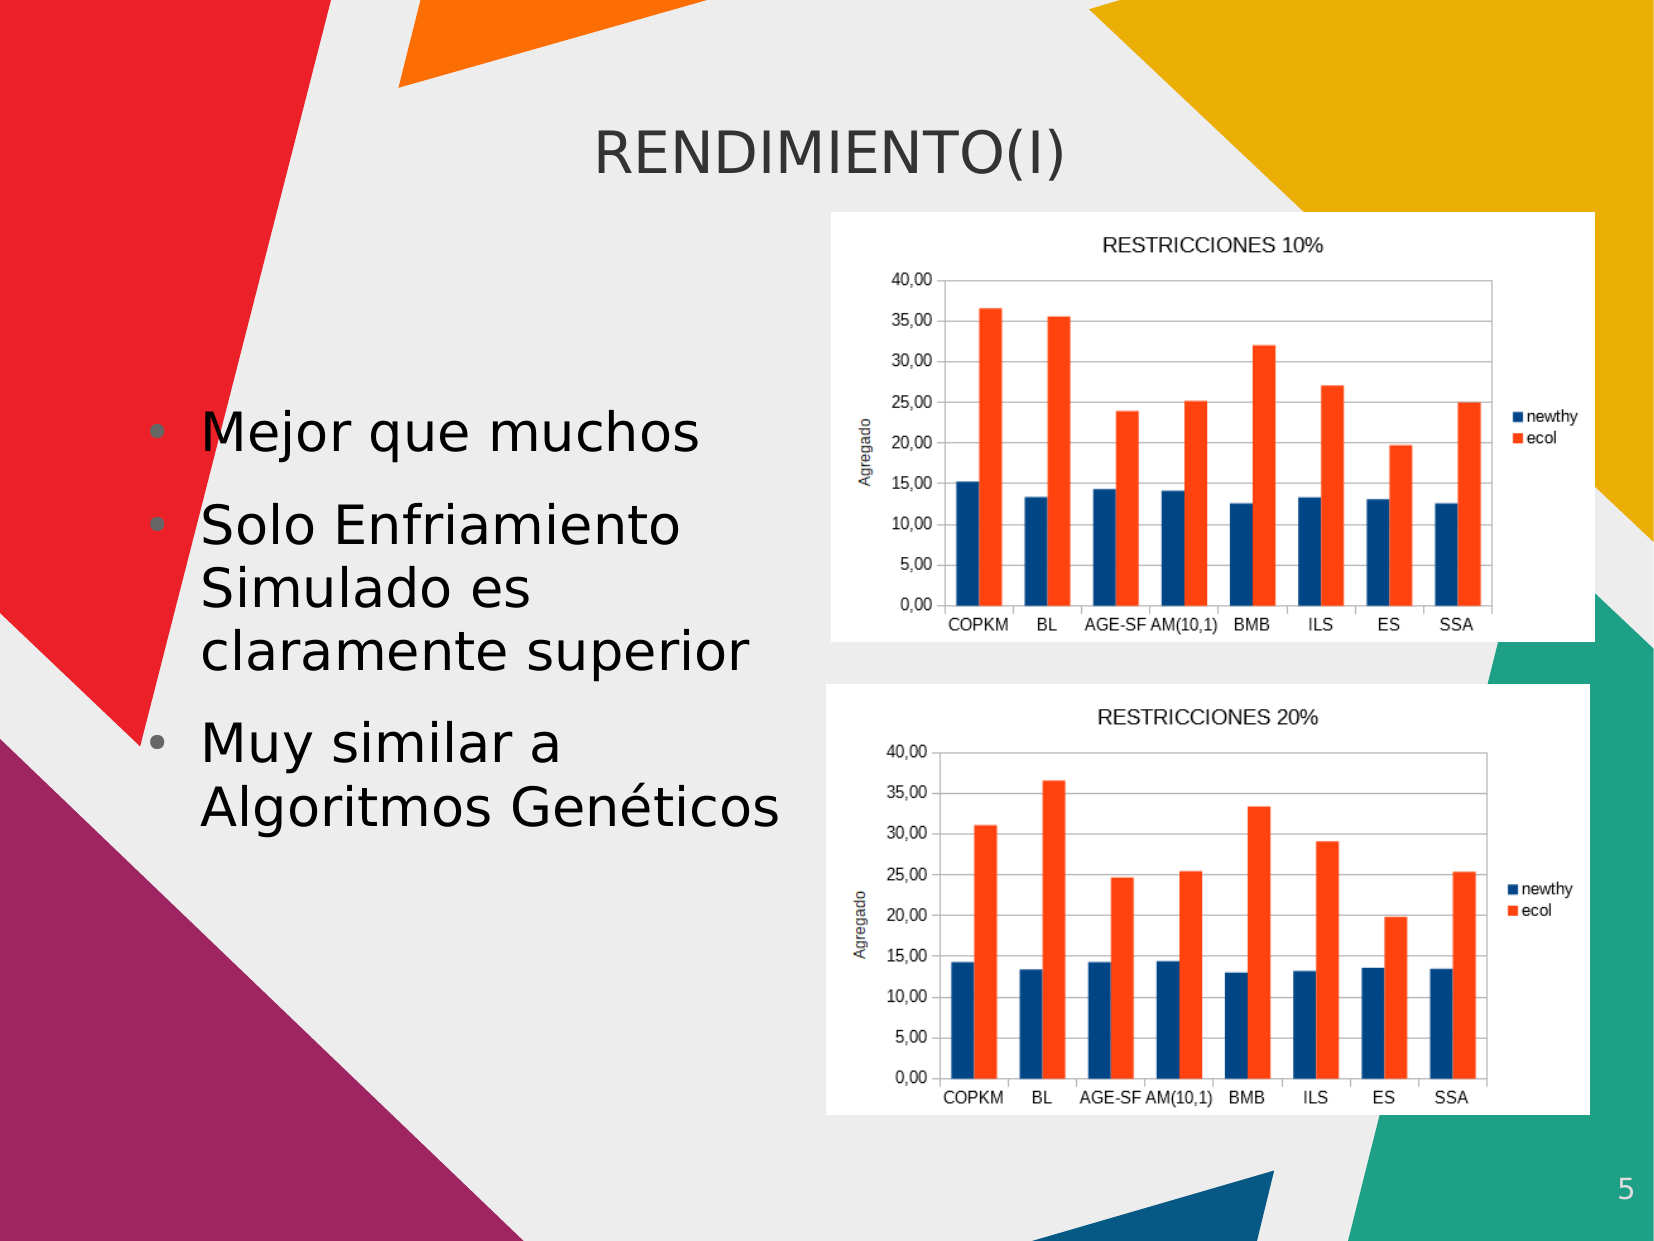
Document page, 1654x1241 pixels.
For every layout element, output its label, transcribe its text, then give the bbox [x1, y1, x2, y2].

title RENDIMIENTO(I) [289, 49, 1372, 257]
list Mejor que muchos Solo Enfriamiento Simulado es claramente superior Muy similar a Algoritmos Genéticos [129, 401, 786, 1201]
picture [826, 684, 1590, 1115]
picture [831, 212, 1595, 642]
